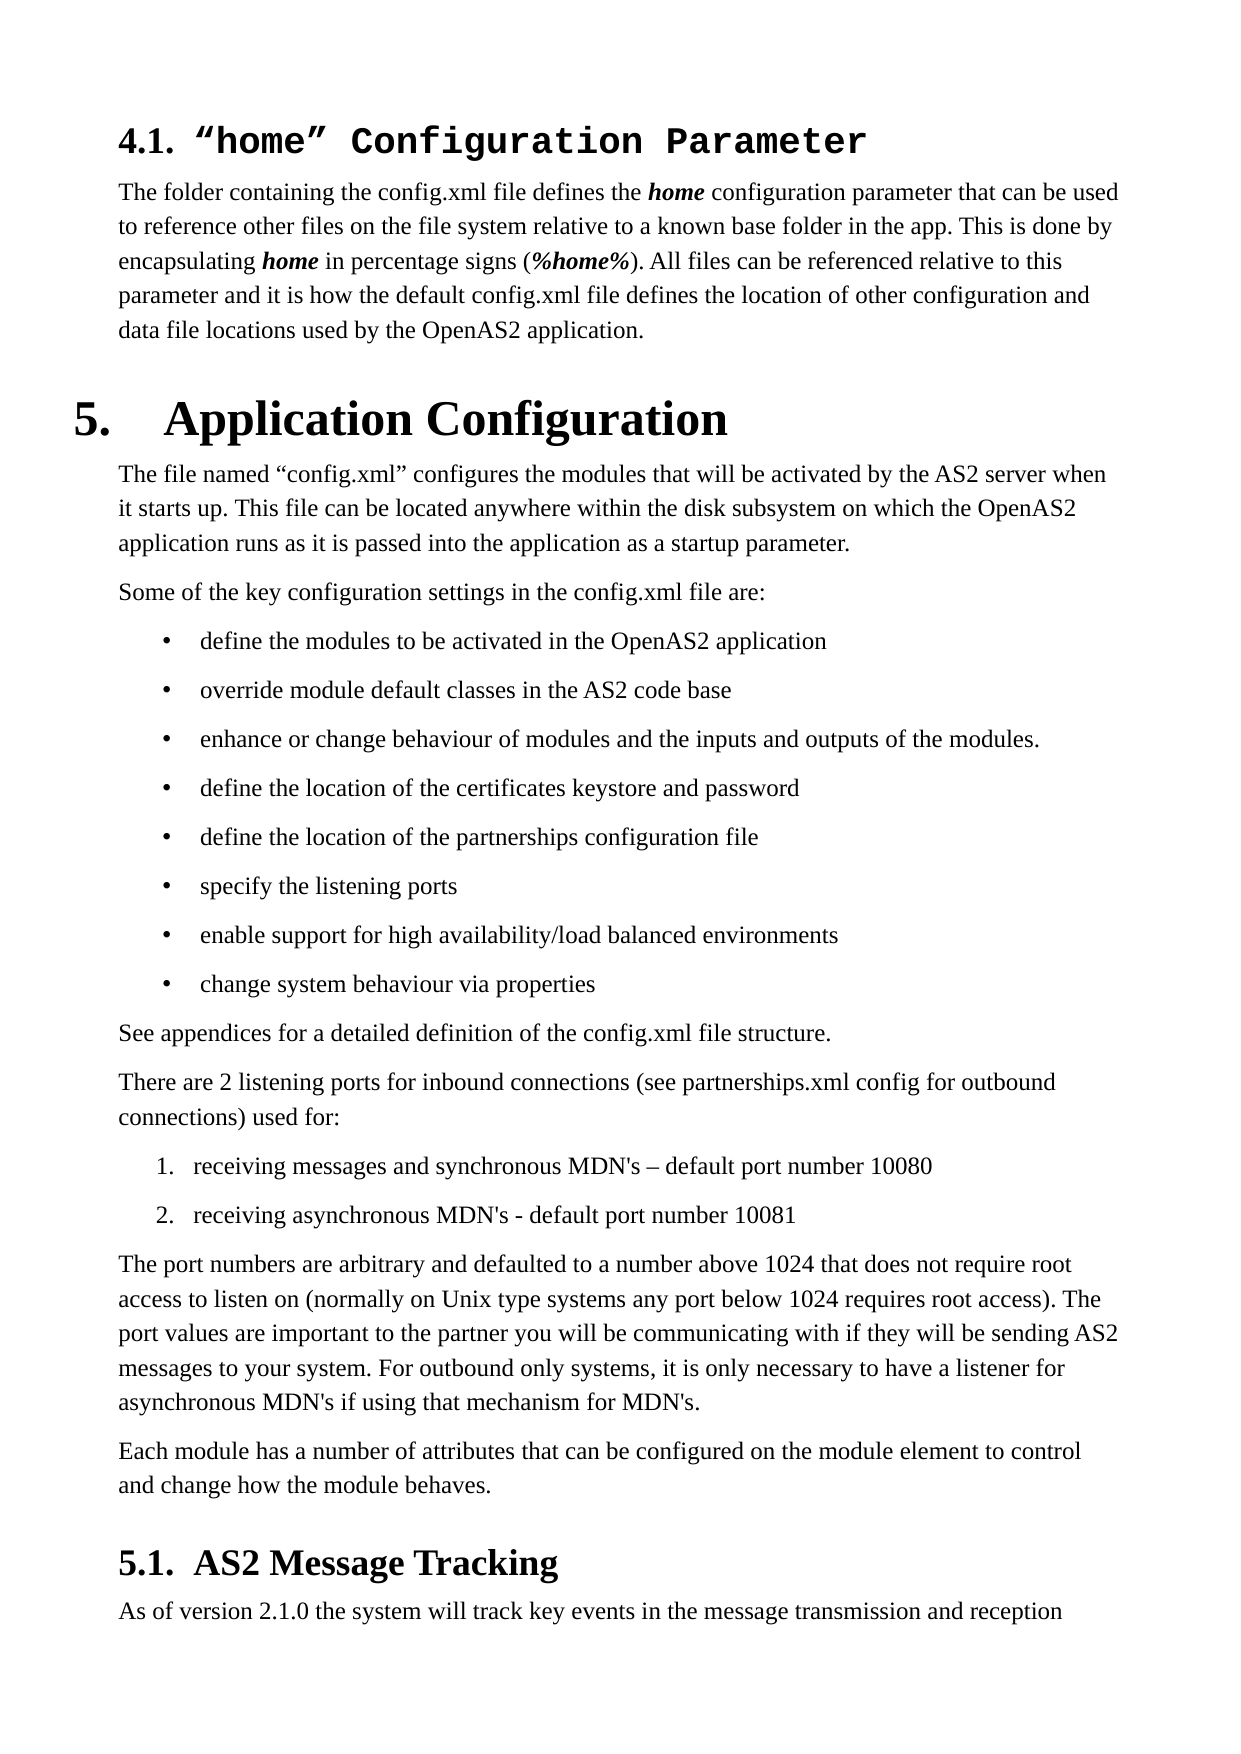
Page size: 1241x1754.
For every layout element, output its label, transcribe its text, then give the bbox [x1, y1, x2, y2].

list specify the listening ports [162, 871, 1122, 900]
list define the location of the certificates keystore and password [162, 773, 1122, 802]
text The folder containing the config.xml file defines the home configuration parameter that can be used to reference other files on the file system relative to a known base folder in the app. This is done by encapsulating home in percentage signs (%home%). All files can be referenced relative to this parameter and it is how the default config.xml file defines the location of other configuration and data file locations used by the OpenAS2 application. [118, 177, 1122, 343]
text See appendices for a detailed definition of the config.xml file structure. [118, 1018, 1122, 1047]
text There are 2 listening ports for inbound connections (see partnerships.xml config for outbound connections) used for: [118, 1067, 1122, 1131]
list change system behaviour via properties [162, 969, 1122, 998]
list enable support for high availability/load balanced environments [162, 920, 1122, 949]
subtitle AS2 Message Tracking [118, 1541, 1122, 1584]
list override module default classes in the AS2 code base [162, 675, 1122, 704]
text Each module has a number of attributes that can be configured on the module element to control and change how the module behaves. [118, 1436, 1122, 1499]
text The file named “config.xml” configures the modules that will be activated by the AS2 server when it starts up. This file can be located anywhere within the disk subsystem on which the OpenAS2 application runs as it is passed into the application as a startup parameter. [118, 459, 1122, 557]
list enhance or change behaviour of modules and the inputs and outputs of the modules. [162, 724, 1122, 753]
list define the location of the partnerships configuration file [162, 822, 1122, 851]
list define the modules to be activated in the OpenAS2 application [162, 626, 1122, 655]
list receiving messages and synchronous MDN's – default port number 10080 [156, 1151, 1122, 1180]
text As of version 2.1.0 the system will track key events in the message transmission and reception [118, 1596, 1122, 1625]
text Some of the key configuration settings in the config.xml file are: [118, 577, 1122, 606]
subtitle Application Configuration [73, 389, 1122, 446]
list receiving asynchronous MDN's - default port number 10081 [156, 1200, 1122, 1229]
text The port numbers are arbitrary and defaulted to a number above 1024 that does not require root access to listen on (normally on Unix type systems any port below 1024 requires root access). The port values are important to the partner you will be communicating with if they will be sending AS2 messages to your system. For outbound only systems, it is only necessary to have a listener for asynchronous MDN's if using that mechanism for MDN's. [118, 1249, 1122, 1416]
subtitle “home” Configuration Parameter [118, 118, 1122, 164]
